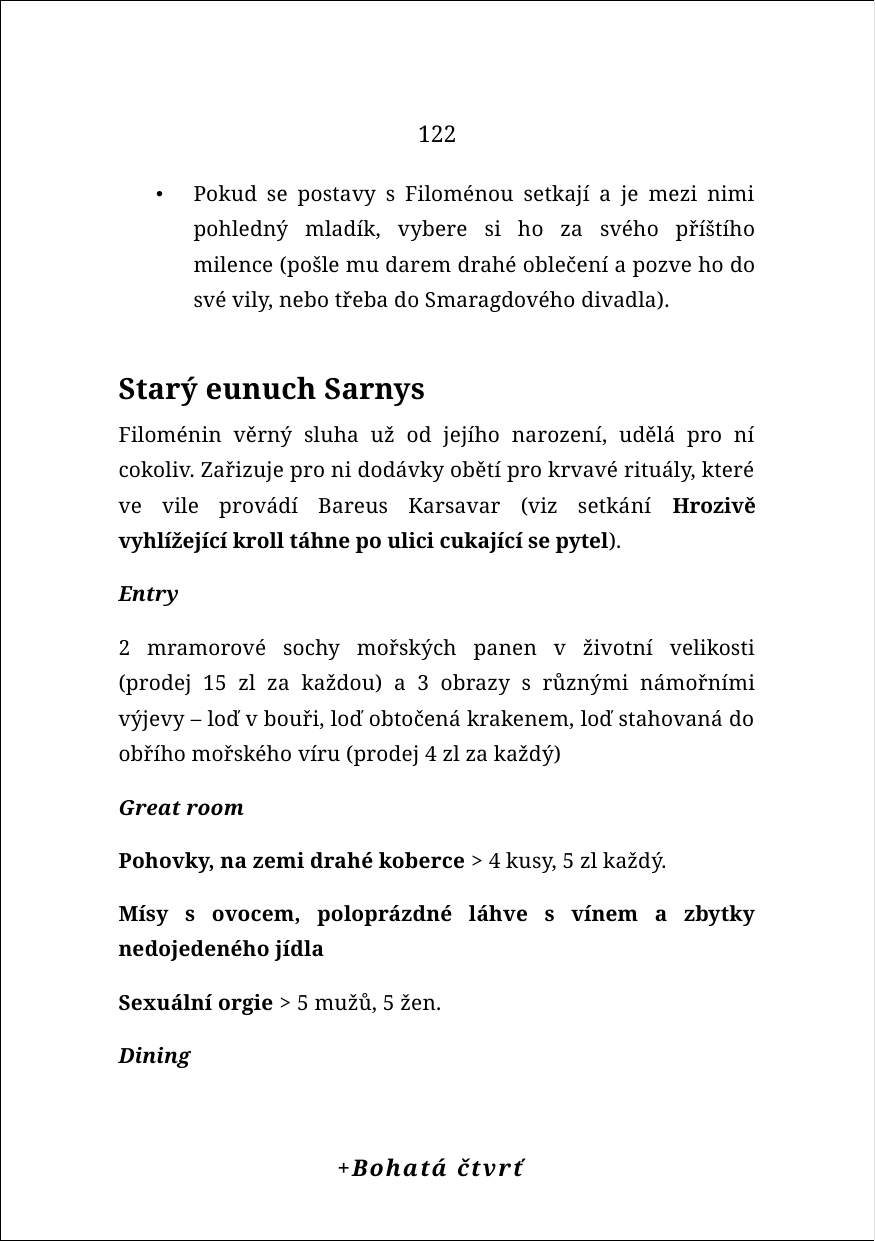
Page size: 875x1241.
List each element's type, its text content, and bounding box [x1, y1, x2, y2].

list Pokud se postavy s Filoménou setkají a je mezi nimi pohledný mladík, vybere si ho za svého příštího milence (pošle mu darem drahé oblečení a pozve ho do své vily, nebo třeba do Smaragdového divadla). [156, 179, 756, 314]
text Mísy s ovocem, poloprázdné láhve s vínem a zbytky nedojedeného jídla [118, 899, 756, 963]
text 2 mramorové sochy mořských panen v životní velikosti (prodej 15 zl za každou) a 3 obrazy s různými námořními výjevy – loď v bouři, loď obtočená krakenem, loď stahovaná do obřího mořského víru (prodej 4 zl za každý) [118, 633, 756, 768]
subtitle Starý eunuch Sarnys [118, 368, 756, 408]
text Dining [118, 1041, 756, 1069]
text Pohovky, na zemi drahé koberce > 4 kusy, 5 zl každý. [118, 846, 756, 874]
text Entry [118, 579, 756, 608]
text Filoménin věrný sluha už od jejího narození, udělá pro ní cokoliv. Zařizuje pro ni dodávky obětí pro krvavé rituály, které ve vile provádí Bareus Karsavar (viz setkání Hrozivě vyhlížející kroll táhne po ulici cukající se pytel). [118, 420, 756, 555]
text Sexuální orgie > 5 mužů, 5 žen. [118, 988, 756, 1016]
text Great room [118, 793, 756, 821]
